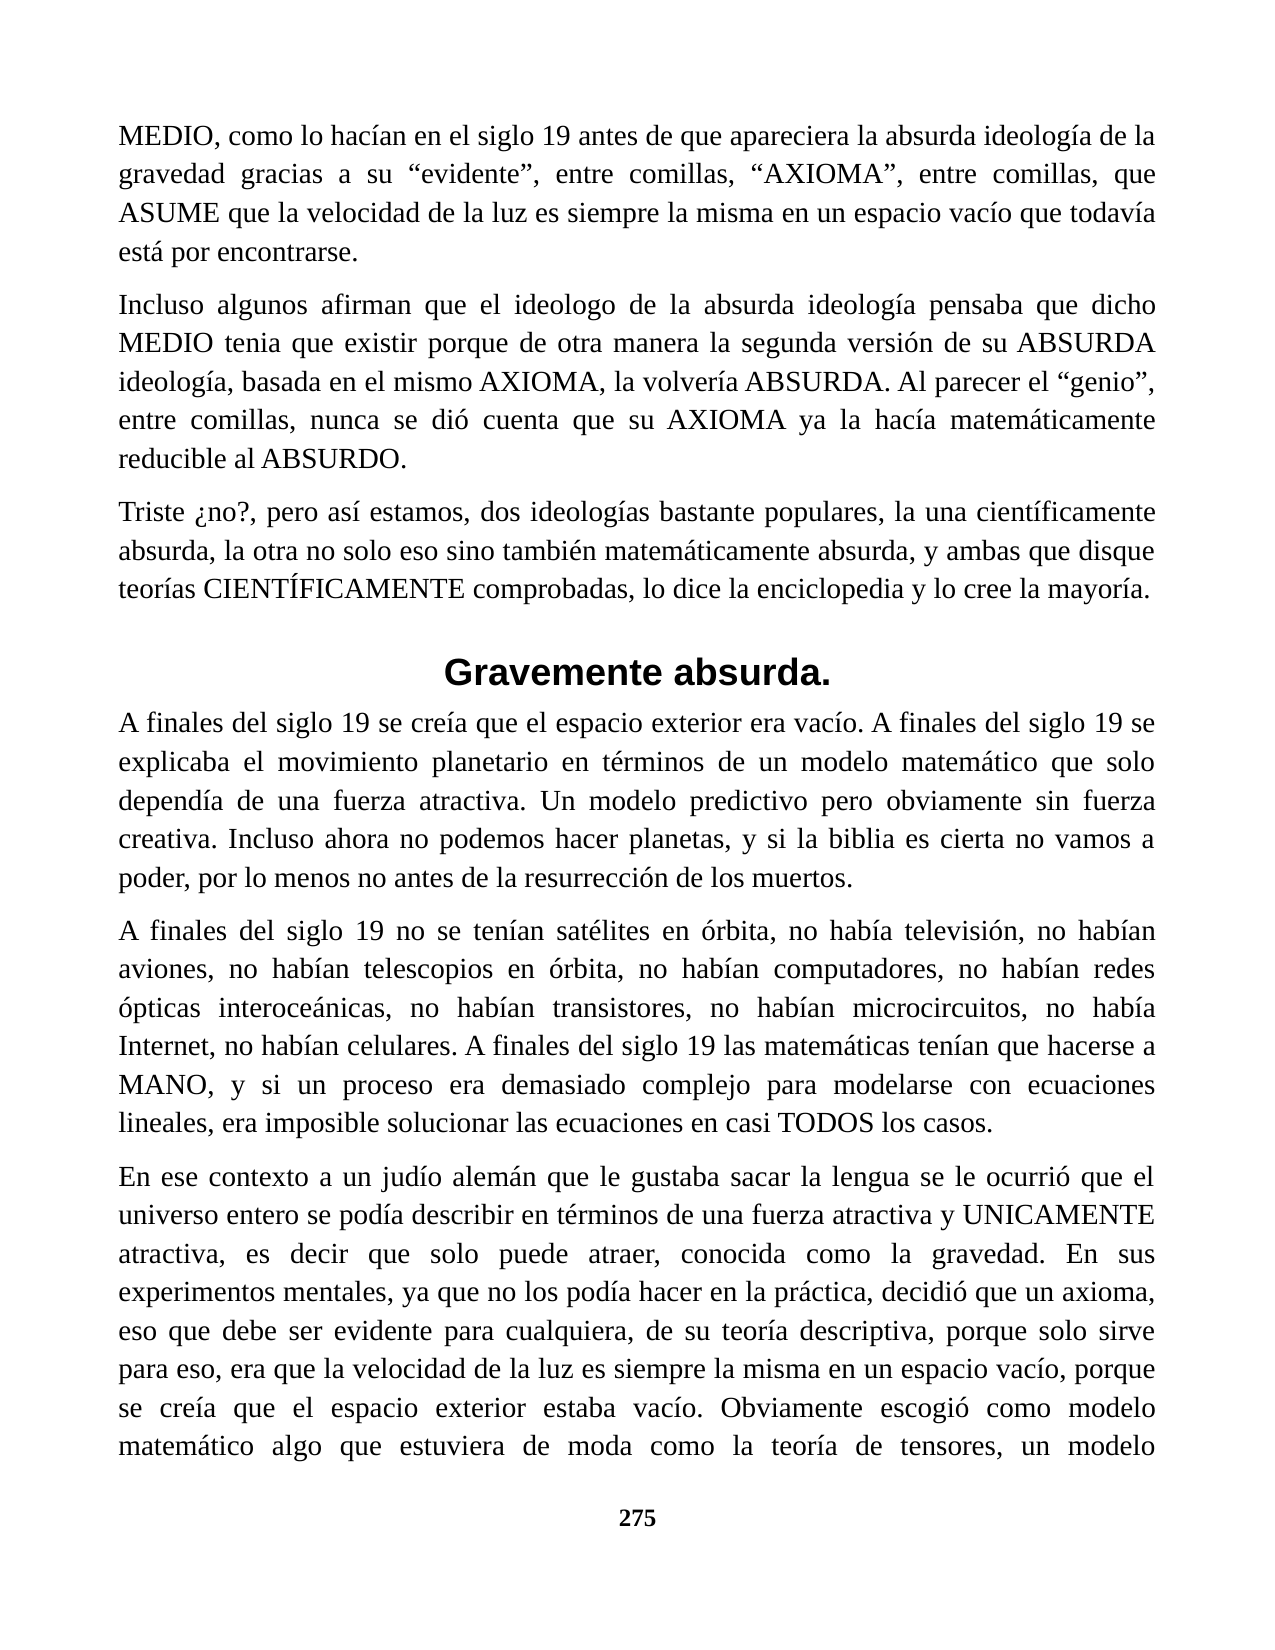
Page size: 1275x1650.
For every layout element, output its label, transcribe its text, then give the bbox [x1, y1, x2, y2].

subtitle Gravemente absurda. [118, 649, 1157, 693]
text En ese contexto a un judío alemán que le gustaba sacar la lengua se le ocurrió que el universo entero se podía describir en términos de una fuerza atractiva y UNICAMENTE atractiva, es decir que solo puede atraer, conocida como la gravedad. En sus experimentos mentales, ya que no los podía hacer en la práctica, decidió que un axioma, eso que debe ser evidente para cualquiera, de su teoría descriptiva, porque solo sirve para eso, era que la velocidad de la luz es siempre la misma en un espacio vacío, porque se creía que el espacio exterior estaba vacío. Obviamente escogió como modelo matemático algo que estuviera de moda como la teoría de tensores, un modelo [118, 1159, 1157, 1462]
text MEDIO, como lo hacían en el siglo 19 antes de que apareciera la absurda ideología de la gravedad gracias a su “evidente”, entre comillas, “AXIOMA”, entre comillas, que ASUME que la velocidad de la luz es siempre la misma en un espacio vacío que todavía está por encontrarse. [118, 118, 1157, 267]
text Triste ¿no?, pero así estamos, dos ideologías bastante populares, la una científicamente absurda, la otra no solo eso sino también matemáticamente absurda, y ambas que disque teorías CIENTÍFICAMENTE comprobadas, lo dice la enciclopedia y lo cree la mayoría. [118, 494, 1157, 605]
text A finales del siglo 19 no se tenían satélites en órbita, no había televisión, no habían aviones, no habían telescopios en órbita, no habían computadores, no habían redes ópticas interoceánicas, no habían transistores, no habían microcircuitos, no había Internet, no habían celulares. A finales del siglo 19 las matemáticas tenían que hacerse a MANO, y si un proceso era demasiado complejo para modelarse con ecuaciones lineales, era imposible solucionar las ecuaciones en casi TODOS los casos. [118, 913, 1157, 1139]
text Incluso algunos afirman que el ideologo de la absurda ideología pensaba que dicho MEDIO tenia que existir porque de otra manera la segunda versión de su ABSURDA ideología, basada en el mismo AXIOMA, la volvería ABSURDA. Al parecer el “genio”, entre comillas, nunca se dió cuenta que su AXIOMA ya la hacía matemáticamente reducible al ABSURDO. [118, 287, 1157, 474]
text A finales del siglo 19 se creía que el espacio exterior era vacío. A finales del siglo 19 se explicaba el movimiento planetario en términos de un modelo matemático que solo dependía de una fuerza atractiva. Un modelo predictivo pero obviamente sin fuerza creativa. Incluso ahora no podemos hacer planetas, y si la biblia es cierta no vamos a poder, por lo menos no antes de la resurrección de los muertos. [118, 706, 1157, 893]
